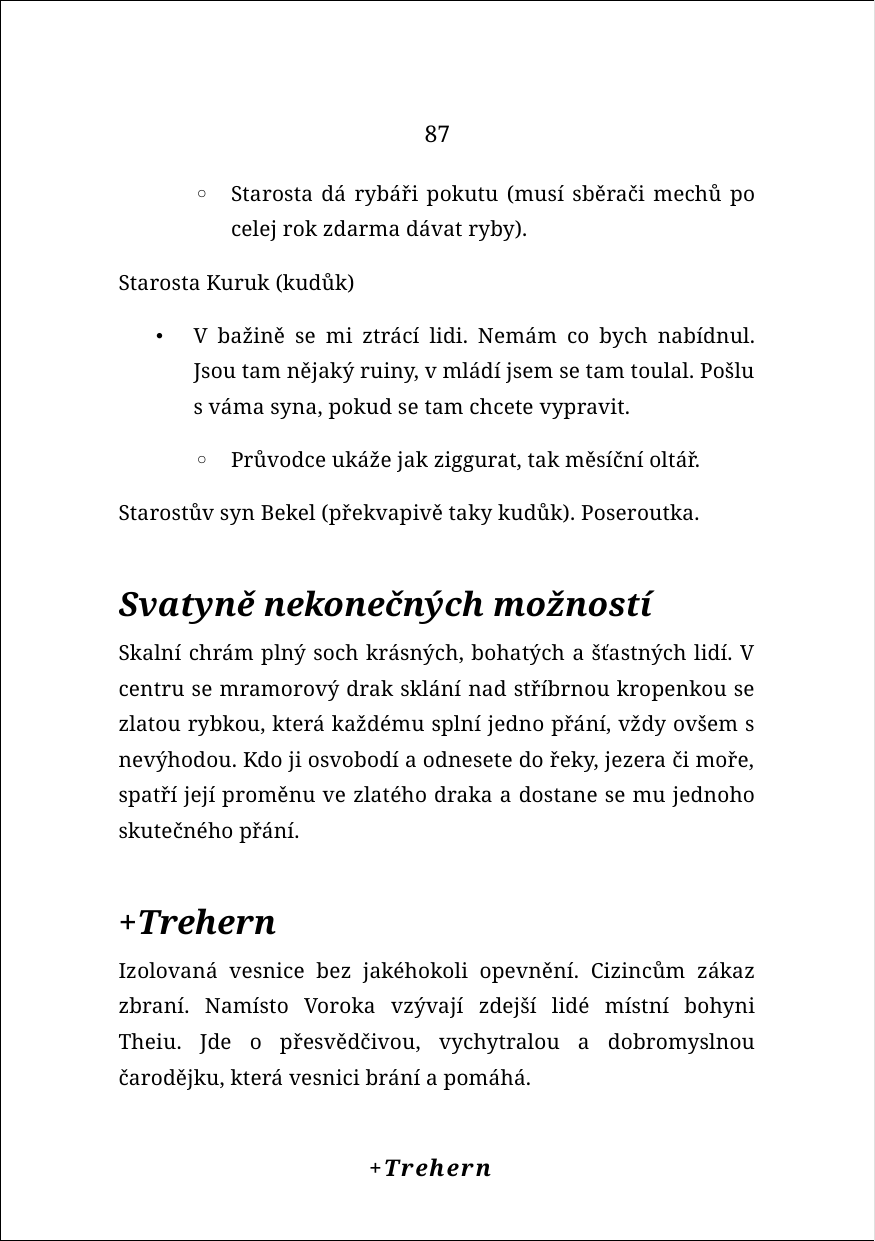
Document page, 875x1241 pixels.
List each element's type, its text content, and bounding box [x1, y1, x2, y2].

text Skalní chrám plný soch krásných, bohatých a šťastných lidí. V centru se mramorový drak sklání nad stříbrnou kropenkou se zlatou rybkou, která každému splní jedno přání, vždy ovšem s nevýhodou. Kdo ji osvobodí a odnesete do řeky, jezera či moře, spatří její proměnu ve zlatého draka a dostane se mu jednoho skutečného přání. [118, 638, 756, 844]
text Starostův syn Bekel (překvapivě taky kudůk). Poseroutka. [118, 498, 756, 527]
text Izolovaná vesnice bez jakéhokoli opevnění. Cizincům zákaz zbraní. Namísto Voroka vzývají zdejší lidé místní bohyni Theiu. Jde o přesvědčivou, vychytralou a dobromyslnou čarodějku, která vesnici brání a pomáhá. [118, 956, 756, 1091]
list Průvodce ukáže jak ziggurat, tak měsíční oltář. [193, 445, 756, 474]
list V bažině se mi ztrácí lidi. Nemám co bych nabídnul. Jsou tam nějaký ruiny, v mládí jsem se tam toulal. Pošlu s váma syna, pokud se tam chcete vypravit. [156, 321, 756, 420]
subtitle +Trehern [118, 899, 756, 944]
list Starosta dá rybáři pokutu (musí sběrači mechů po celej rok zdarma dávat ryby). [193, 179, 756, 243]
subtitle Svatyně nekonečných možností [118, 581, 756, 627]
text Starosta Kuruk (kudůk) [118, 268, 756, 296]
